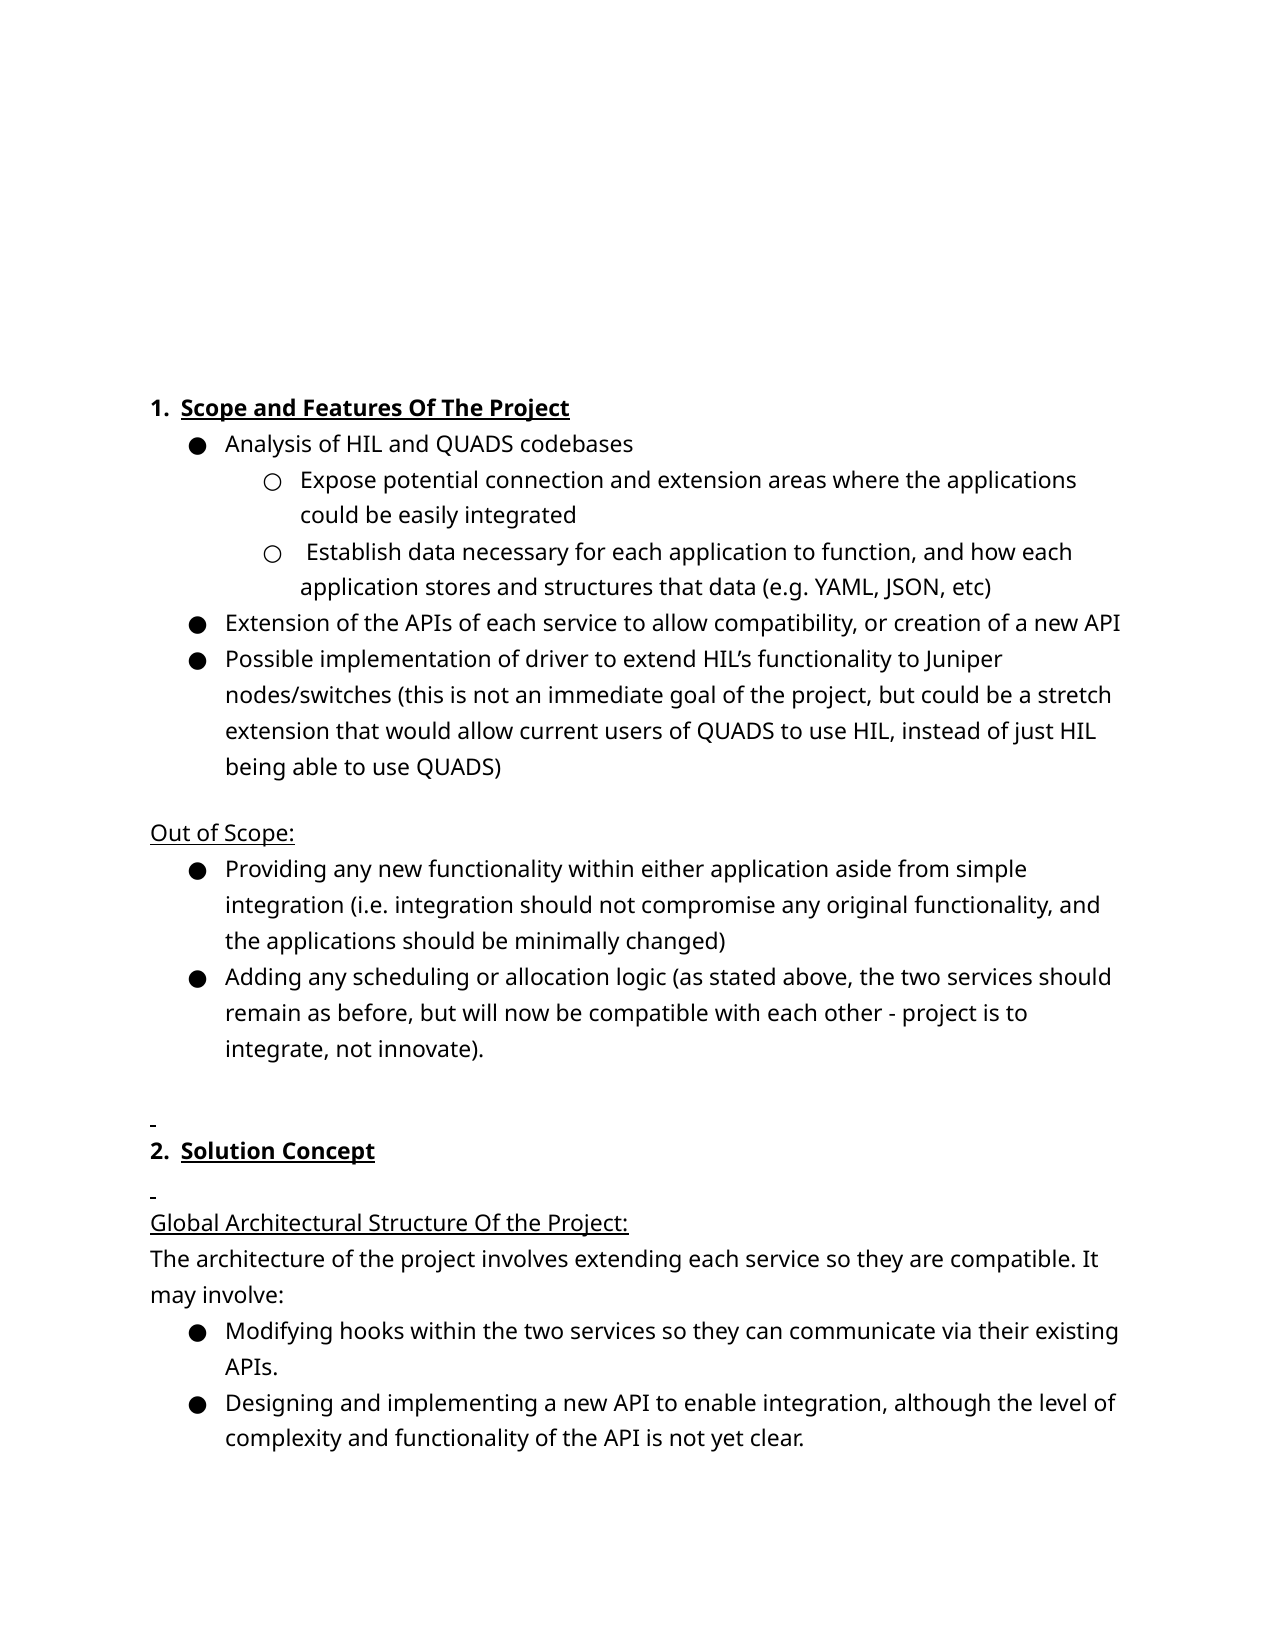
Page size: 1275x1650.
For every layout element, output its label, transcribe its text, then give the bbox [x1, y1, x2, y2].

list Expose potential connection and extension areas where the applications could be easily integrated [262, 463, 1125, 531]
list Designing and implementing a new API to enable integration, although the level of complexity and functionality of the API is not yet clear. [187, 1386, 1125, 1454]
text 2. Solution Concept [150, 1135, 1125, 1166]
list Possible implementation of driver to extend HIL’s functionality to Juniper nodes/switches (this is not an immediate goal of the project, but could be a stretch extension that would allow current users of QUADS to use HIL, instead of just HIL being able to use QUADS) [187, 643, 1125, 782]
list Providing any new functionality within either application aside from simple integration (i.e. integration should not compromise any original functionality, and the applications should be minimally changed) [187, 853, 1125, 956]
list Adding any scheduling or allocation logic (as stated above, the two services should remain as before, but will now be compatible with each other - project is to integrate, not innovate). [187, 961, 1125, 1064]
list Analysis of HIL and QUADS codebases [187, 428, 1125, 459]
list Modifying hooks within the two services so they can communicate via their existing APIs. [187, 1314, 1125, 1382]
list Extension of the APIs of each service to allow compatibility, or creation of a new API [187, 607, 1125, 638]
text Out of Scope: [150, 817, 1125, 848]
list Establish data necessary for each application to function, and how each application stores and structures that data (e.g. YAML, JSON, etc) [262, 535, 1125, 603]
text Global Architectural Structure Of the Project: [150, 1207, 1125, 1238]
text The architecture of the project involves extending each service so they are compatible. It may involve: [150, 1243, 1125, 1310]
text 1. Scope and Features Of The Project [150, 392, 1125, 423]
